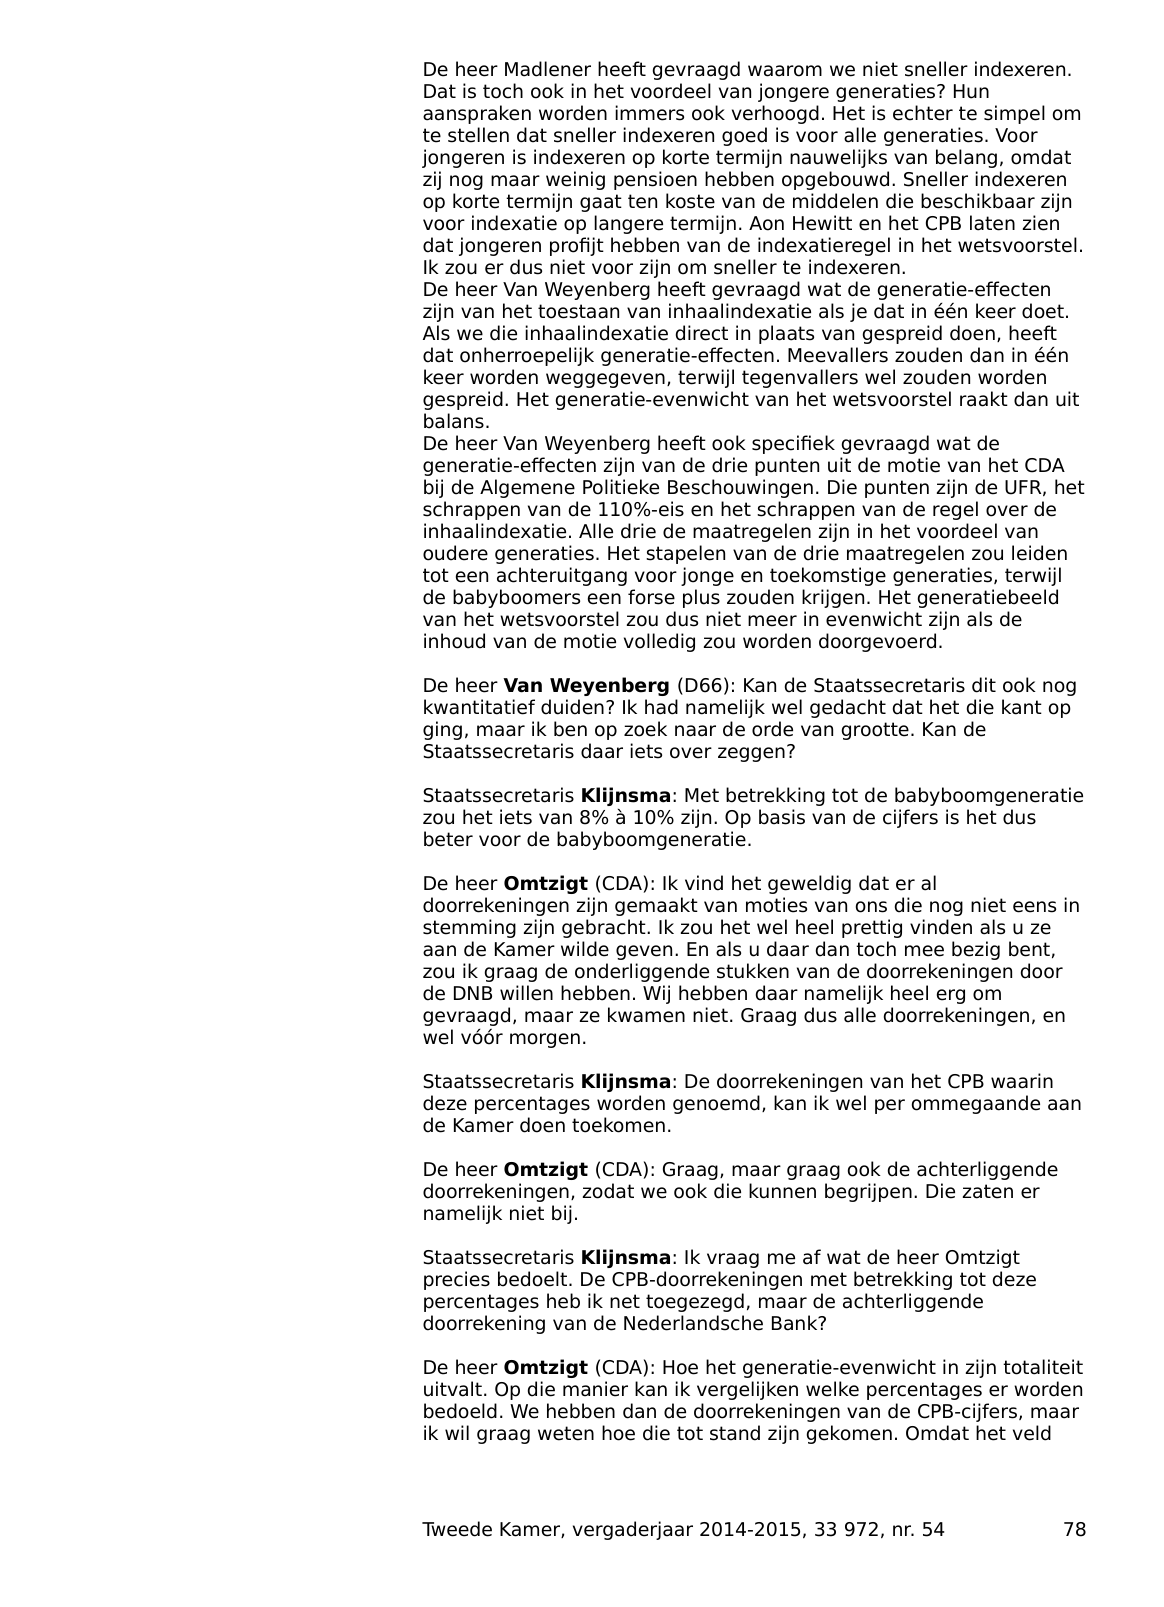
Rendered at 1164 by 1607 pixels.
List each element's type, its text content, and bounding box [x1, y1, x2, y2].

text De heer Omtzigt (CDA): Graag, maar graag ook de achterliggende doorrekeningen, zodat we ook die kunnen begrijpen. Die zaten er namelijk niet bij. [422, 1159, 1087, 1225]
text De heer Van Weyenberg heeft gevraagd wat de generatie-effecten zijn van het toestaan van inhaalindexatie als je dat in één keer doet. Als we die inhaalindexatie direct in plaats van gespreid doen, heeft dat onherroepelijk generatie-effecten. Meevallers zouden dan in één keer worden weggegeven, terwijl tegenvallers wel zouden worden gespreid. Het generatie-evenwicht van het wetsvoorstel raakt dan uit balans. [422, 279, 1087, 433]
text Staatssecretaris Klijnsma: Met betrekking tot de babyboomgeneratie zou het iets van 8% à 10% zijn. Op basis van de cijfers is het dus beter voor de babyboomgeneratie. [422, 785, 1087, 851]
text De heer Omtzigt (CDA): Hoe het generatie-evenwicht in zijn totaliteit uitvalt. Op die manier kan ik vergelijken welke percentages er worden bedoeld. We hebben dan de doorrekeningen van de CPB-cijfers, maar ik wil graag weten hoe die tot stand zijn gekomen. Omdat het veld [422, 1357, 1087, 1445]
text De heer Omtzigt (CDA): Ik vind het geweldig dat er al doorrekeningen zijn gemaakt van moties van ons die nog niet eens in stemming zijn gebracht. Ik zou het wel heel prettig vinden als u ze aan de Kamer wilde geven. En als u daar dan toch mee bezig bent, zou ik graag de onderliggende stukken van de doorrekeningen door de DNB willen hebben. Wij hebben daar namelijk heel erg om gevraagd, maar ze kwamen niet. Graag dus alle doorrekeningen, en wel vóór morgen. [422, 873, 1087, 1049]
text Staatssecretaris Klijnsma: Ik vraag me af wat de heer Omtzigt precies bedoelt. De CPB-doorrekeningen met betrekking tot deze percentages heb ik net toegezegd, maar de achterliggende doorrekening van de Nederlandsche Bank? [422, 1247, 1087, 1335]
text Staatssecretaris Klijnsma: De doorrekeningen van het CPB waarin deze percentages worden genoemd, kan ik wel per ommegaande aan de Kamer doen toekomen. [422, 1071, 1087, 1137]
text De heer Van Weyenberg (D66): Kan de Staatssecretaris dit ook nog kwantitatief duiden? Ik had namelijk wel gedacht dat het die kant op ging, maar ik ben op zoek naar de orde van grootte. Kan de Staatssecretaris daar iets over zeggen? [422, 675, 1087, 763]
text De heer Van Weyenberg heeft ook specifiek gevraagd wat de generatie-effecten zijn van de drie punten uit de motie van het CDA bij de Algemene Politieke Beschouwingen. Die punten zijn de UFR, het schrappen van de 110%-eis en het schrappen van de regel over de inhaalindexatie. Alle drie de maatregelen zijn in het voordeel van oudere generaties. Het stapelen van de drie maatregelen zou leiden tot een achteruitgang voor jonge en toekomstige generaties, terwijl de babyboomers een forse plus zouden krijgen. Het generatiebeeld van het wetsvoorstel zou dus niet meer in evenwicht zijn als de inhoud van de motie volledig zou worden doorgevoerd. [422, 433, 1087, 652]
text De heer Madlener heeft gevraagd waarom we niet sneller indexeren. Dat is toch ook in het voordeel van jongere generaties? Hun aanspraken worden immers ook verhoogd. Het is echter te simpel om te stellen dat sneller indexeren goed is voor alle generaties. Voor jongeren is indexeren op korte termijn nauwelijks van belang, omdat zij nog maar weinig pensioen hebben opgebouwd. Sneller indexeren op korte termijn gaat ten koste van de middelen die beschikbaar zijn voor indexatie op langere termijn. Aon Hewitt en het CPB laten zien dat jongeren profijt hebben van de indexatieregel in het wetsvoorstel. Ik zou er dus niet voor zijn om sneller te indexeren. [422, 59, 1087, 279]
